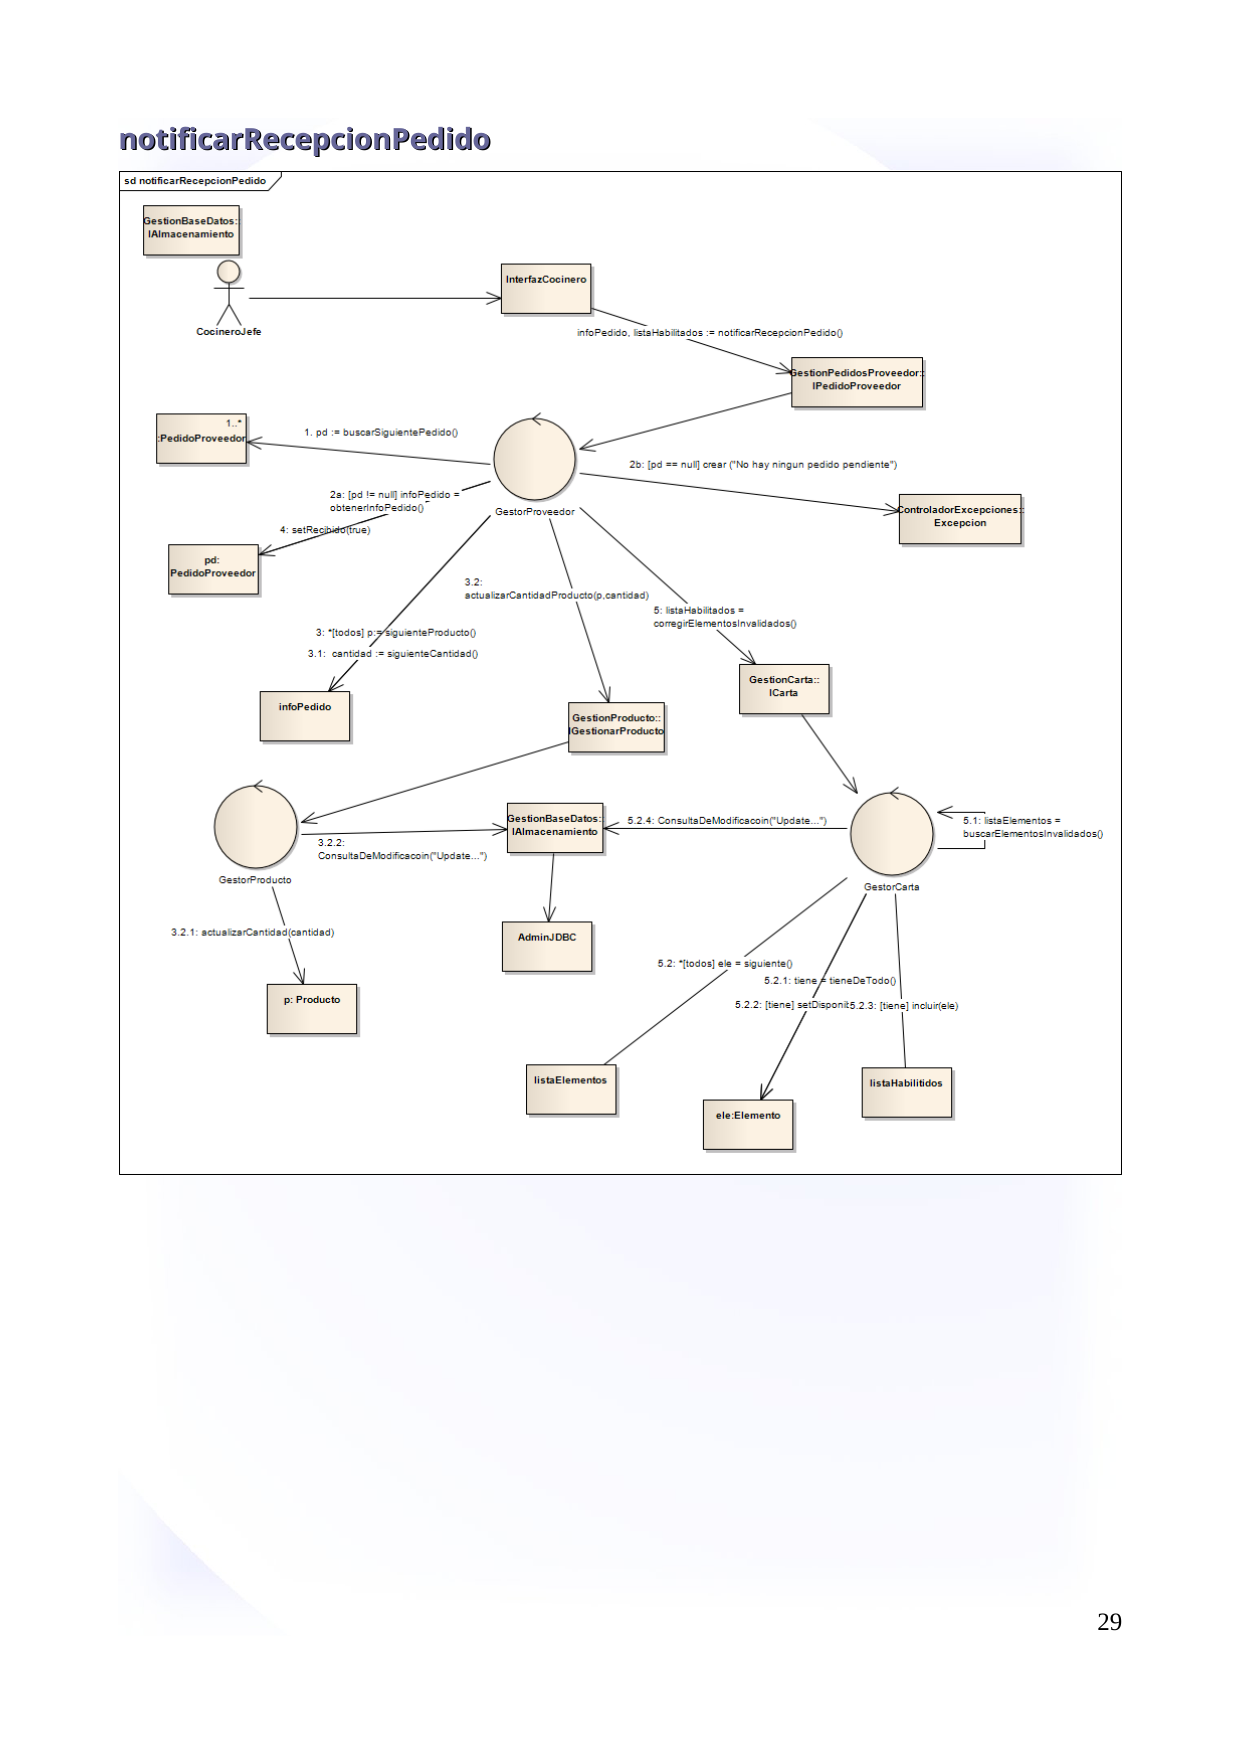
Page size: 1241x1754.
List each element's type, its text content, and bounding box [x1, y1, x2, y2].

subtitle notificarRecepcionPedido [118, 118, 1122, 158]
picture [118, 158, 1122, 1636]
